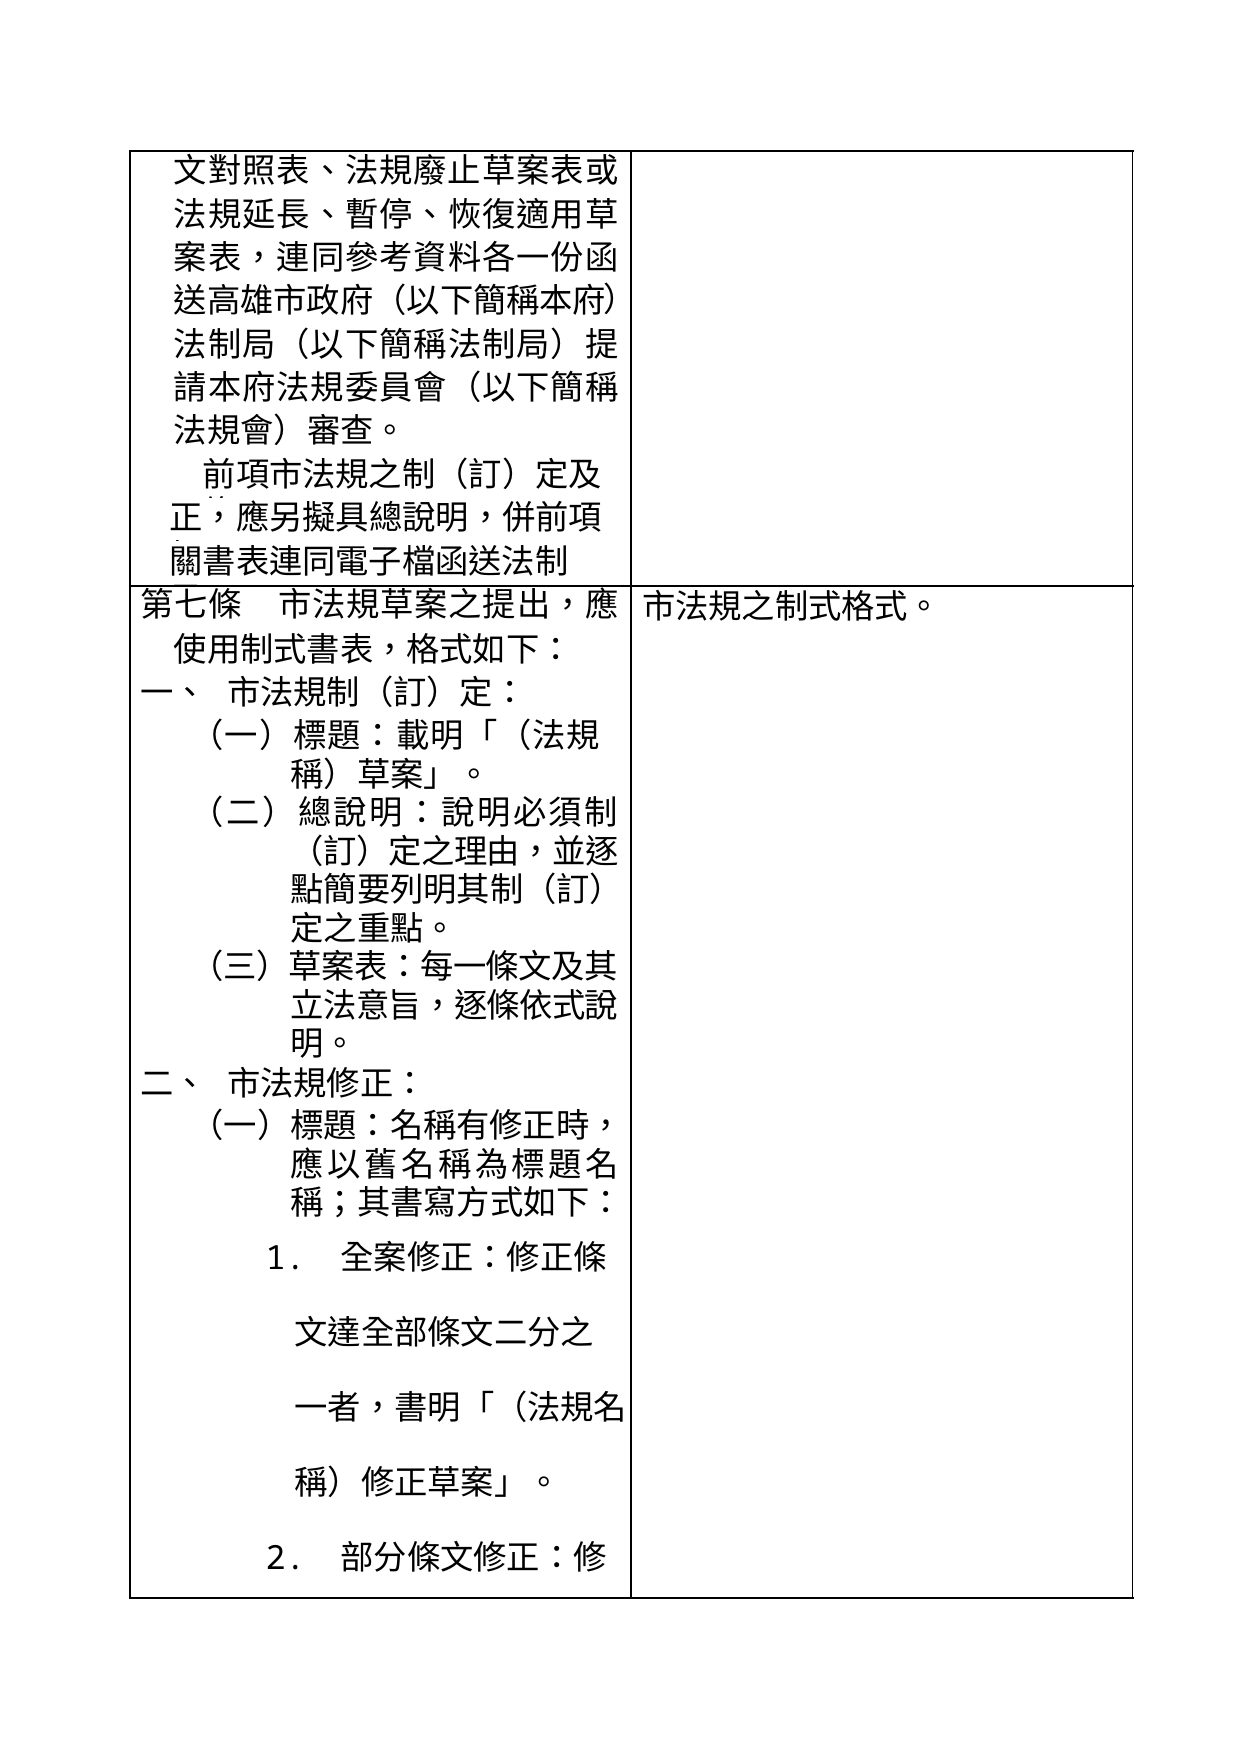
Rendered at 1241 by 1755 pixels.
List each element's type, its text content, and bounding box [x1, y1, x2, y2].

table_cell 法制局（以下簡稱法制局）提 [131, 324, 630, 367]
table_cell 稱）草案」。 [131, 756, 630, 794]
table_cell 法規會）審查。 [131, 411, 630, 454]
table_cell 正，應另擬具總說明，併前項相 [131, 498, 630, 541]
table_cell （一）標題：名稱有修正時， [131, 1105, 630, 1146]
table_cell 請本府法規委員會（以下簡稱 [131, 367, 630, 411]
table_cell 2. 部分條文修正：修 [131, 1522, 630, 1597]
table_cell 明。 [131, 1025, 630, 1064]
table_cell 第七條 市法規草案之提出，應 [131, 587, 630, 629]
table_cell 一者，書明「（法規名 [131, 1372, 630, 1447]
table_cell 前項市法規之制（訂）定及修 [131, 454, 630, 498]
table_cell 1. 全案修正：修正條 [131, 1231, 630, 1297]
table_cell （二）總說明：說明必須制 [131, 794, 630, 833]
table_cell 稱；其書寫方式如下： [131, 1185, 630, 1231]
table_cell 一、 市法規制（訂）定： [131, 672, 630, 715]
table_header ） [632, 152, 1132, 585]
table_cell 應以舊名稱為標題名 [131, 1146, 630, 1184]
table_cell 二、 市法規修正： [131, 1064, 630, 1105]
table_cell 關書表連同電子檔函送法制局。 [131, 541, 630, 585]
table_cell 定之重點。 [131, 910, 630, 948]
table_cell 點簡要列明其制（訂） [131, 871, 630, 910]
table_cell 立法意旨，逐條依式說 [131, 987, 630, 1025]
table_cell 文達全部條文二分之 [131, 1297, 630, 1372]
table_cell 送高雄市政府（以下簡稱本府 [131, 281, 630, 324]
table_cell 使用制式書表，格式如下： [131, 630, 630, 672]
table_cell （三）草案表：每一條文及其 [131, 948, 630, 987]
table_cell 稱）修正草案」。 [131, 1447, 630, 1522]
table_cell 案表，連同參考資料各一份函 [131, 237, 630, 281]
table_cell 法規延長、暫停、恢復適用草 [131, 194, 630, 237]
table_cell 市法規之制式格式。 [632, 587, 1132, 1597]
table_header 文對照表、法規廢止草案表或 [131, 152, 630, 194]
table_cell （一）標題：載明「（法規名 [131, 715, 630, 756]
table_cell （訂）定之理由，並逐 [131, 833, 630, 871]
